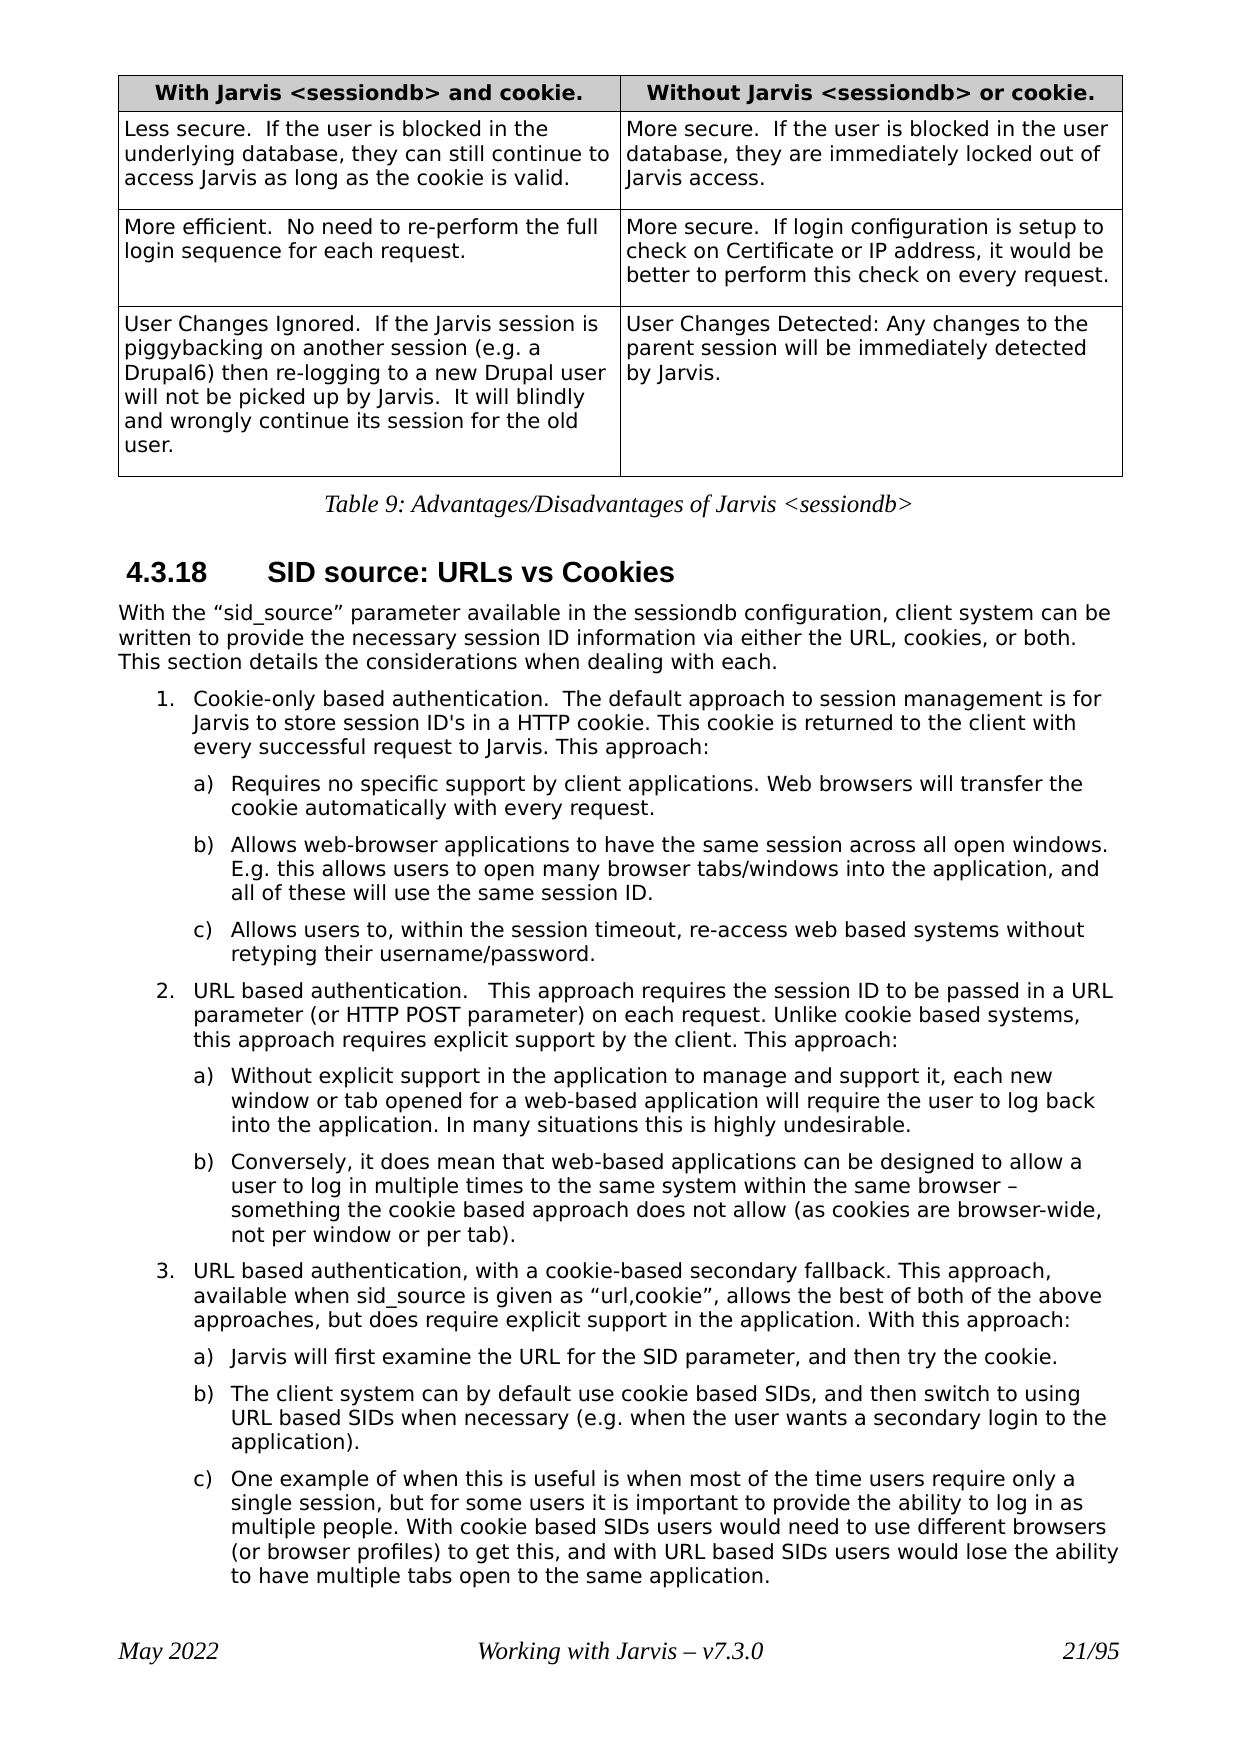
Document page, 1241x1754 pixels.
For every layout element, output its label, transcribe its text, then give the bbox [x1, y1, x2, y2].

list Jarvis will first examine the URL for the SID parameter, and then try the cookie. [193, 1345, 1122, 1369]
table_cell More efficient. No need to re-perform the full login sequence for each request. [119, 210, 620, 306]
list Requires no specific support by client applications. Web browsers will transfer the cookie automatically with every request. [193, 772, 1122, 820]
list Cookie-only based authentication. The default approach to session management is for Jarvis to store session ID's in a HTTP cookie. This cookie is returned to the client with every successful request to Jarvis. This approach: [156, 687, 1122, 759]
list One example of when this is useful is when most of the time users require only a single session, but for some users it is important to provide the ability to log in as multiple people. With cookie based SIDs users would need to use different browsers (or browser profiles) to get this, and with URL based SIDs users would lose the ability to have multiple tabs open to the same application. [193, 1467, 1122, 1588]
list Conversely, it does mean that web-based applications can be designed to allow a user to log in multiple times to the same system within the same browser – something the cookie based approach does not allow (as cookies are browser-wide, not per window or per tab). [193, 1150, 1122, 1247]
table_header With Jarvis <sessiondb> and cookie. [119, 76, 620, 111]
list URL based authentication, with a cookie-based secondary fallback. This approach, available when sid_source is given as “url,cookie”, allows the best of both of the above approaches, but does require explicit support in the application. With this approach: [156, 1259, 1122, 1332]
table_cell Less secure. If the user is blocked in the underlying database, they can still continue to access Jarvis as long as the cookie is valid. [119, 112, 620, 208]
table_cell More secure. If login configuration is setup to check on Certificate or IP address, it would be better to perform this check on every request. [621, 210, 1122, 306]
subtitle SID source: URLs vs Cookies [118, 555, 1122, 589]
table_header Without Jarvis <sessiondb> or cookie. [621, 76, 1122, 111]
text With the “sid_source” parameter available in the sessiondb configuration, client system can be written to provide the necessary session ID information via either the URL, cookies, or both. This section details the considerations when dealing with each. [118, 601, 1122, 674]
text Table 9: Advantages/Disadvantages of Jarvis <sessiondb> [118, 489, 1122, 518]
table_cell User Changes Ignored. If the Jarvis session is piggybacking on another session (e.g. a Drupal6) then re-logging to a new Drupal user will not be picked up by Jarvis. It will blindly and wrongly continue its session for the old user. [119, 307, 620, 476]
list URL based authentication. This approach requires the session ID to be passed in a URL parameter (or HTTP POST parameter) on each request. Unlike cookie based systems, this approach requires explicit support by the client. This approach: [156, 979, 1122, 1052]
table_cell More secure. If the user is blocked in the user database, they are immediately locked out of Jarvis access. [621, 112, 1122, 208]
list The client system can by default use cookie based SIDs, and then switch to using URL based SIDs when necessary (e.g. when the user wants a secondary login to the application). [193, 1382, 1122, 1454]
list Without explicit support in the application to manage and support it, each new window or tab opened for a web-based application will require the user to log back into the application. In many situations this is highly undesirable. [193, 1064, 1122, 1137]
list Allows web-browser applications to have the same session across all open windows. E.g. this allows users to open many browser tabs/windows into the application, and all of these will use the same session ID. [193, 833, 1122, 906]
list Allows users to, within the session timeout, re-access web based systems without retyping their username/password. [193, 918, 1122, 967]
table_cell User Changes Detected: Any changes to the parent session will be immediately detected by Jarvis. [621, 307, 1122, 476]
